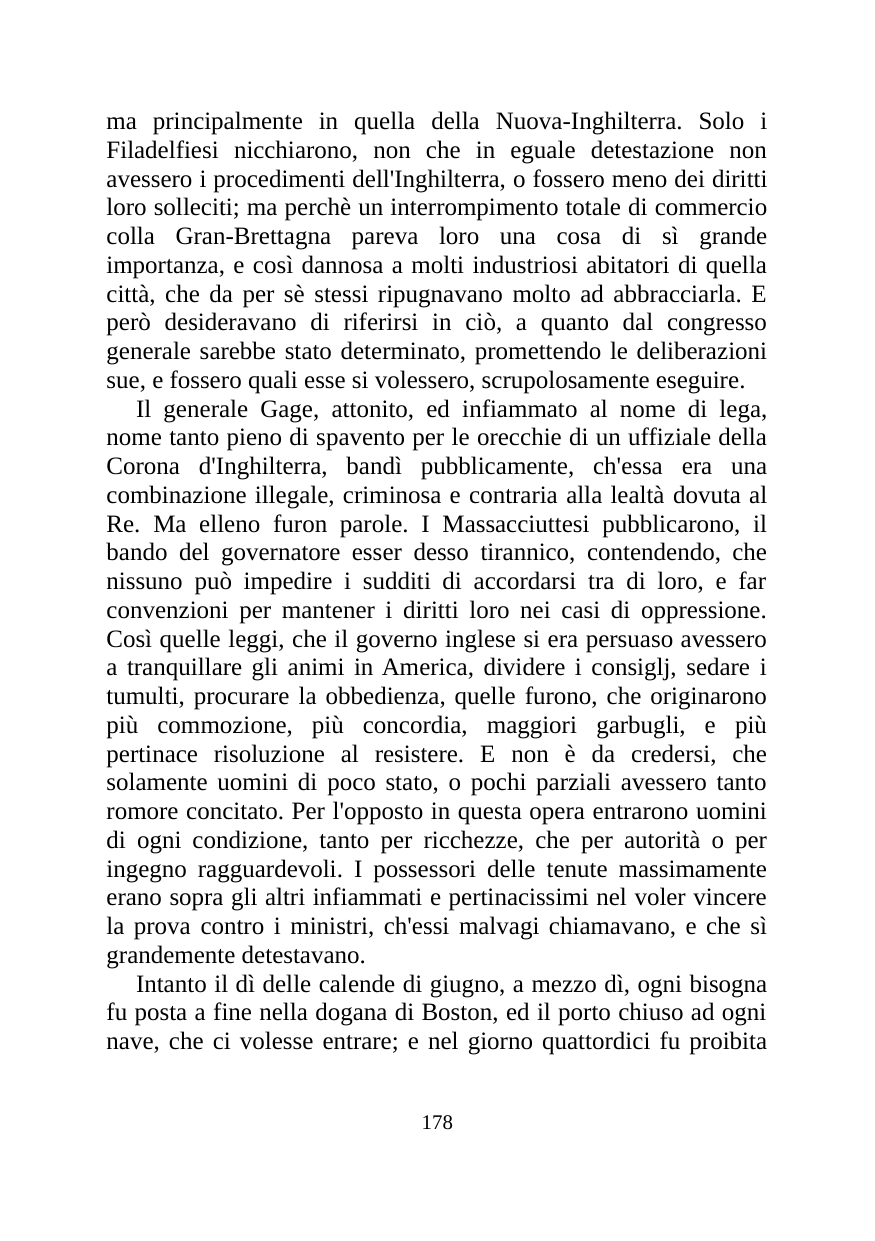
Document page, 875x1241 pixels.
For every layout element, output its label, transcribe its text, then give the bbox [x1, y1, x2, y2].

text Il generale Gage, attonito, ed infiammato al nome di lega, nome tanto pieno di spavento per le orecchie di un uffiziale della Corona d'Inghilterra, bandì pubblicamente, ch'essa era una combinazione illegale, criminosa e contraria alla lealtà dovuta al Re. Ma elleno furon parole. I Massacciuttesi pubblicarono, il bando del governatore esser desso tirannico, contendendo, che nissuno può impedire i sudditi di accordarsi tra di loro, e far convenzioni per mantener i diritti loro nei casi di oppressione. Così quelle leggi, che il governo inglese si era persuaso avessero a tranquillare gli animi in America, dividere i consiglj, sedare i tumulti, procurare la obbedienza, quelle furono, che originarono più commozione, più concordia, maggiori garbugli, e più pertinace risoluzione al resistere. E non è da credersi, che solamente uomini di poco stato, o pochi parziali avessero tanto romore concitato. Per l'opposto in questa opera entrarono uomini di ogni condizione, tanto per ricchezze, che per autorità o per ingegno ragguardevoli. I possessori delle tenute massimamente erano sopra gli altri infiammati e pertinacissimi nel voler vincere la prova contro i ministri, ch'essi malvagi chiamavano, e che sì grandemente detestavano. [106, 394, 768, 969]
text ma principalmente in quella della Nuova-Inghilterra. Solo i Filadelfiesi nicchiarono, non che in eguale detestazione non avessero i procedimenti dell'Inghilterra, o fossero meno dei diritti loro solleciti; ma perchè un interrompimento totale di commercio colla Gran-Brettagna pareva loro una cosa di sì grande importanza, e così dannosa a molti industriosi abitatori di quella città, che da per sè stessi ripugnavano molto ad abbracciarla. E però desideravano di riferirsi in ciò, a quanto dal congresso generale sarebbe stato determinato, promettendo le deliberazioni sue, e fossero quali esse si volessero, scrupolosamente eseguire. [106, 106, 768, 394]
text Intanto il dì delle calende di giugno, a mezzo dì, ogni bisogna fu posta a fine nella dogana di Boston, ed il porto chiuso ad ogni nave, che ci volesse entrare; e nel giorno quattordici fu proibita [106, 969, 768, 1055]
